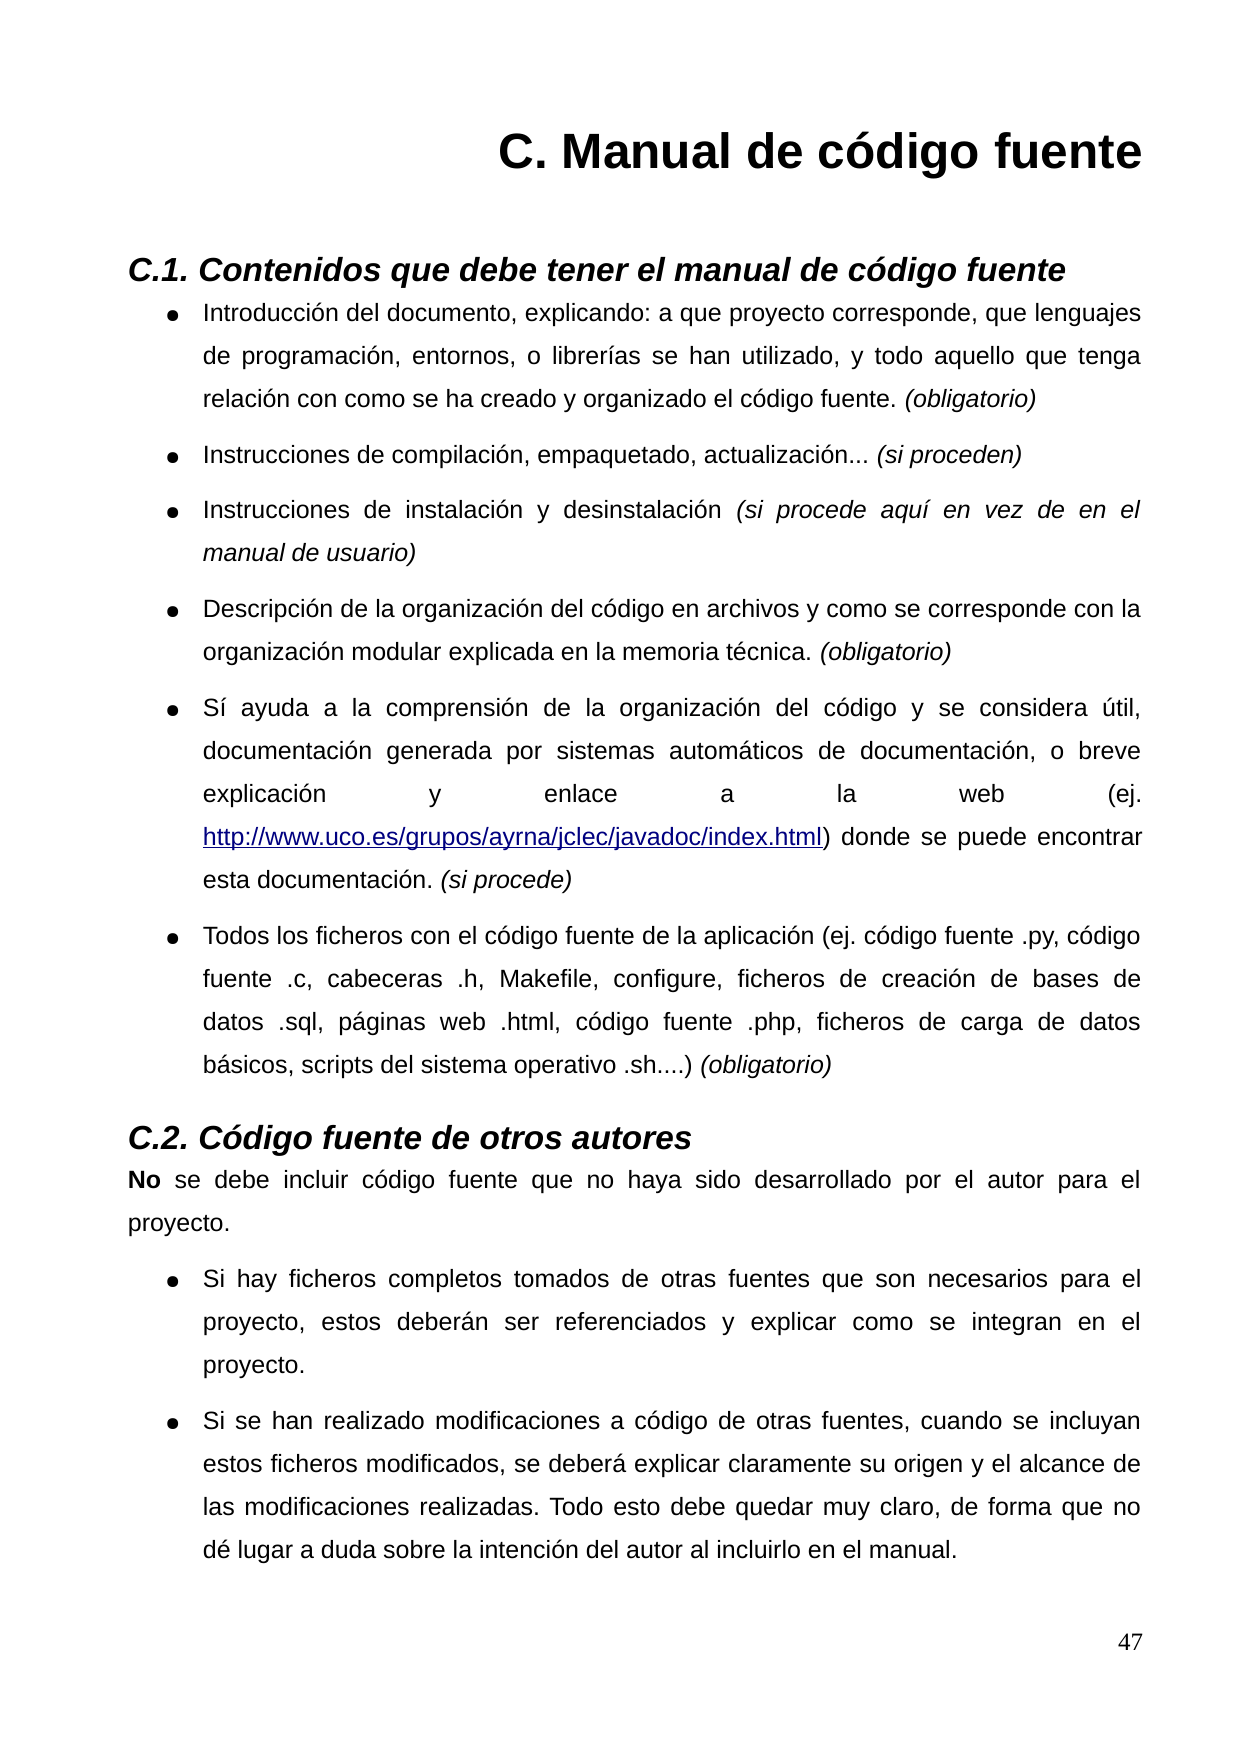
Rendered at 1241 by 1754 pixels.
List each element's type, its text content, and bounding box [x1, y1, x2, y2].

text No se debe incluir código fuente que no haya sido desarrollado por el autor para el proyecto. [128, 1165, 1143, 1237]
list Introducción del documento, explicando: a que proyecto corresponde, que lenguajes de programación, entornos, o librerías se han utilizado, y todo aquello que tenga relación con como se ha creado y organizado el código fuente. (obligatorio) [165, 298, 1143, 413]
subtitle Manual de código fuente [128, 122, 1143, 179]
list Instrucciones de instalación y desinstalación (si procede aquí en vez de en el manual de usuario) [165, 495, 1143, 567]
list Si se han realizado modificaciones a código de otras fuentes, cuando se incluyan estos ficheros modificados, se deberá explicar claramente su origen y el alcance de las modificaciones realizadas. Todo esto debe quedar muy claro, de forma que no dé lugar a duda sobre la intención del autor al incluirlo en el manual. [165, 1406, 1143, 1564]
list Descripción de la organización del código en archivos y como se corresponde con la organización modular explicada en la memoria técnica. (obligatorio) [165, 594, 1143, 666]
list Todos los ficheros con el código fuente de la aplicación (ej. código fuente .py, código fuente .c, cabeceras .h, Makefile, configure, ficheros de creación de bases de datos .sql, páginas web .html, código fuente .php, ficheros de carga de datos básicos, scripts del sistema operativo .sh....) (obligatorio) [165, 921, 1143, 1079]
list Instrucciones de compilación, empaquetado, actualización... (si proceden) [165, 439, 1143, 468]
list Si hay ficheros completos tomados de otras fuentes que son necesarios para el proyecto, estos deberán ser referenciados y explicar como se integran en el proyecto. [165, 1264, 1143, 1379]
list Sí ayuda a la comprensión de la organización del código y se considera útil, documentación generada por sistemas automáticos de documentación, o breve explicación y enlace a la web (ej. http://www.uco.es/grupos/ayrna/jclec/javadoc/index.html) donde se puede encontrar esta documentación. (si procede) [165, 693, 1143, 894]
subtitle Código fuente de otros autores [128, 1118, 1143, 1156]
subtitle Contenidos que debe tener el manual de código fuente [128, 250, 1143, 289]
